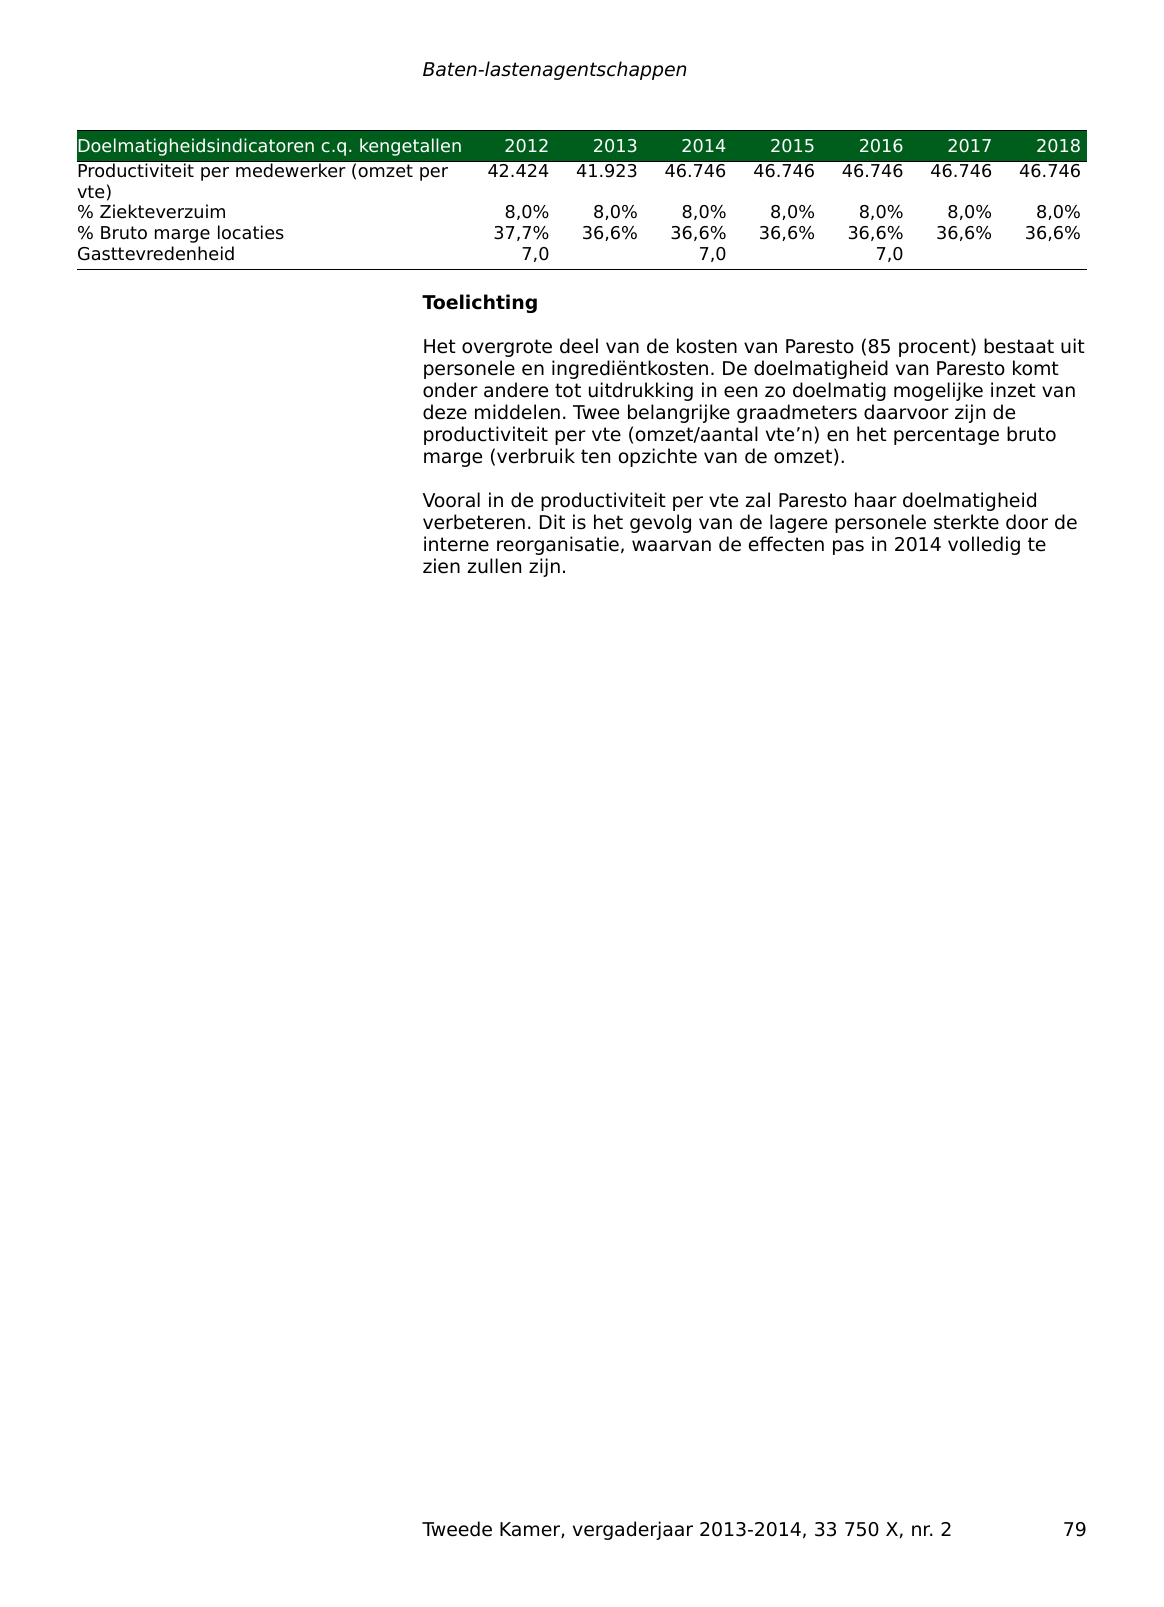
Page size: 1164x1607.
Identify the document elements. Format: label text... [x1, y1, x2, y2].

table_cell 8,0% [644, 202, 732, 223]
table_cell 36,6% [821, 223, 909, 243]
table_cell 41.923 [555, 162, 644, 202]
table_cell % Ziekteverzuim [77, 202, 466, 223]
table_cell 8,0% [821, 202, 909, 223]
table_cell Gasttevredenheid [77, 244, 466, 269]
table_cell [555, 244, 644, 269]
subtitle Toelichting [422, 292, 1087, 314]
table_cell 7,0 [644, 244, 732, 269]
table_header 2017 [909, 131, 998, 161]
table_header Doelmatigheidsindicatoren c.q. kengetallen [77, 131, 466, 161]
table_cell 36,6% [909, 223, 998, 243]
table_header 2014 [644, 131, 732, 161]
table_cell % Bruto marge locaties [77, 223, 466, 243]
table_cell 8,0% [732, 202, 821, 223]
table_cell 8,0% [555, 202, 644, 223]
table_cell 36,6% [555, 223, 644, 243]
table_cell 46.746 [732, 162, 821, 202]
table_cell 8,0% [909, 202, 998, 223]
table_cell 46.746 [909, 162, 998, 202]
table_header 2018 [998, 131, 1087, 161]
text Vooral in de productiviteit per vte zal Paresto haar doelmatigheid verbeteren. Dit is het gevolg van de lagere personele sterkte door de interne reorganisatie, waarvan de effecten pas in 2014 volledig te zien zullen zijn. [422, 490, 1087, 578]
table_cell 46.746 [821, 162, 909, 202]
table_cell [909, 244, 998, 269]
table_cell 36,6% [644, 223, 732, 243]
table_cell 8,0% [998, 202, 1087, 223]
table_cell 7,0 [466, 244, 555, 269]
table_cell 7,0 [821, 244, 909, 269]
text Het overgrote deel van de kosten van Paresto (85 procent) bestaat uit personele en ingrediëntkosten. De doelmatigheid van Paresto komt onder andere tot uitdrukking in een zo doelmatig mogelijke inzet van deze middelen. Twee belangrijke graadmeters daarvoor zijn de productiviteit per vte (omzet/aantal vte’n) en het percentage bruto marge (verbruik ten opzichte van de omzet). [422, 336, 1087, 468]
table_cell 46.746 [644, 162, 732, 202]
table_header 2016 [821, 131, 909, 161]
table_cell 36,6% [732, 223, 821, 243]
table_cell Productiviteit per medewerker (omzet per vte) [77, 162, 466, 202]
table_cell [732, 244, 821, 269]
table_header 2013 [555, 131, 644, 161]
table_cell 37,7% [466, 223, 555, 243]
table_header 2015 [732, 131, 821, 161]
table_cell 46.746 [998, 162, 1087, 202]
table_cell 36,6% [998, 223, 1087, 243]
table_cell 8,0% [466, 202, 555, 223]
table_cell [998, 244, 1087, 269]
table_header 2012 [466, 131, 555, 161]
table_cell 42.424 [466, 162, 555, 202]
